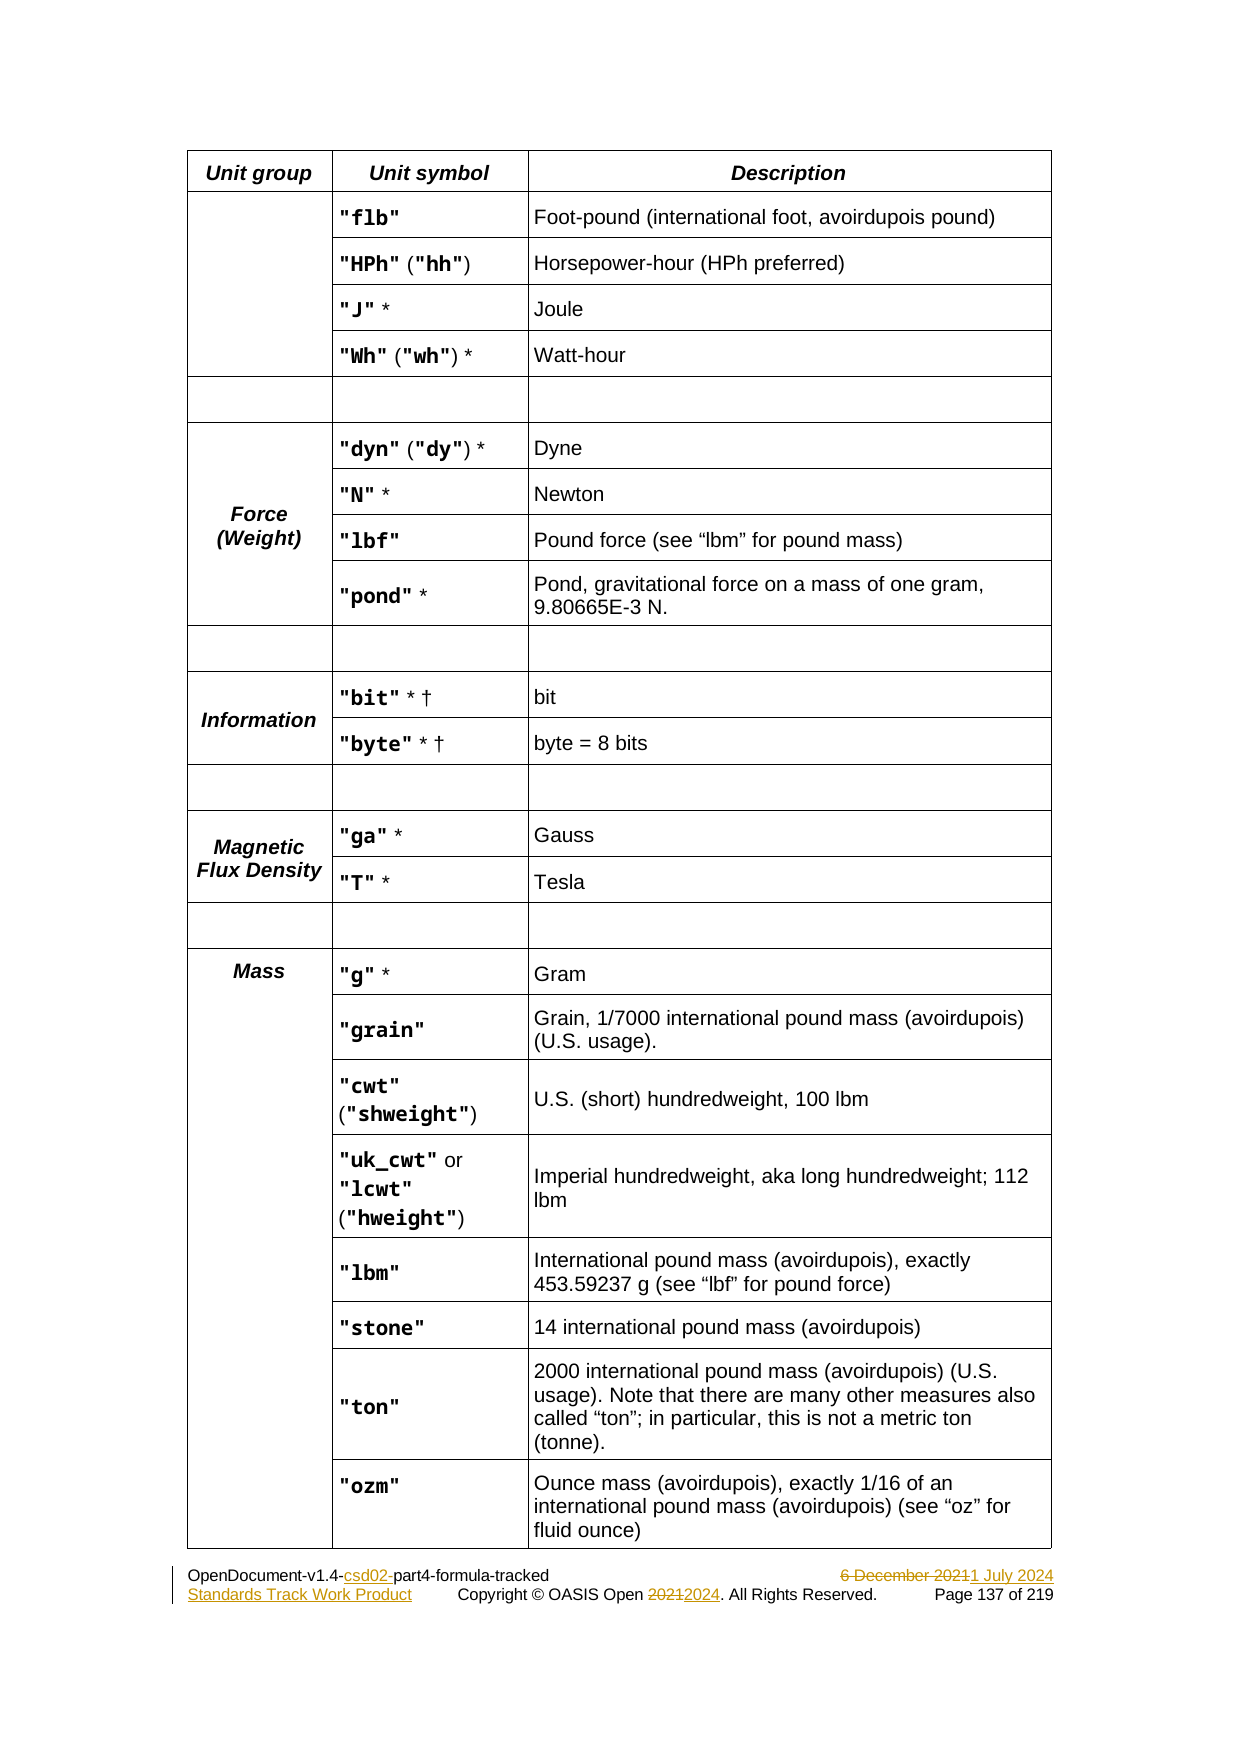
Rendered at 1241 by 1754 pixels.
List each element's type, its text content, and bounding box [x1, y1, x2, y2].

table_cell "cwt" ("shweight") [333, 1060, 528, 1133]
table_cell [333, 903, 528, 948]
table_cell "uk_cwt" or "lcwt" ("hweight") [333, 1135, 528, 1237]
table_cell [188, 903, 332, 948]
table_cell Grain, 1/7000 international pound mass (avoirdupois) (U.S. usage). [529, 995, 1051, 1059]
table_cell Dyne [529, 423, 1051, 468]
table_cell Mass [188, 949, 332, 1548]
table_header Unit symbol [333, 151, 528, 191]
table_cell Force (Weight) [188, 423, 332, 625]
table_cell Horsepower-hour (HPh preferred) [529, 238, 1051, 283]
table_cell Watt-hour [529, 331, 1051, 376]
table_cell "ozm" [333, 1460, 528, 1548]
table_header Description [529, 151, 1051, 191]
table_cell 2000 international pound mass (avoirdupois) (U.S. usage). Note that there are many other measures also called “ton”; in particular, this is not a metric ton (tonne). [529, 1349, 1051, 1459]
table_cell Imperial hundredweight, aka long hundredweight; 112 lbm [529, 1135, 1051, 1237]
table_cell "pond" * [333, 561, 528, 625]
table_cell Magnetic Flux Density [188, 811, 332, 902]
table_cell byte = 8 bits [529, 718, 1051, 763]
table_cell Newton [529, 469, 1051, 514]
table_cell "grain" [333, 995, 528, 1059]
table_cell "T" * [333, 857, 528, 902]
table_cell Gram [529, 949, 1051, 994]
table_cell "N" * [333, 469, 528, 514]
table_cell [188, 377, 332, 422]
table_cell [188, 192, 332, 376]
table_cell U.S. (short) hundredweight, 100 lbm [529, 1060, 1051, 1133]
table_cell [529, 903, 1051, 948]
table_cell "flb" [333, 192, 528, 237]
table_cell "J" * [333, 285, 528, 329]
table_cell "stone" [333, 1302, 528, 1348]
table_cell Foot-pound (international foot, avoirdupois pound) [529, 192, 1051, 237]
table_cell International pound mass (avoirdupois), exactly 453.59237 g (see “lbf” for pound force) [529, 1238, 1051, 1301]
table_cell [188, 765, 332, 809]
table_cell "ton" [333, 1349, 528, 1459]
table_cell Joule [529, 285, 1051, 329]
table_cell "dyn" ("dy") * [333, 423, 528, 468]
table_cell bit [529, 672, 1051, 717]
table_cell "HPh" ("hh") [333, 238, 528, 283]
table_cell "ga" * [333, 811, 528, 856]
table_cell Gauss [529, 811, 1051, 856]
table_cell [529, 765, 1051, 809]
table_cell Information [188, 672, 332, 763]
table_cell "bit" * † [333, 672, 528, 717]
table_cell Pound force (see “lbm” for pound mass) [529, 515, 1051, 560]
table_cell "g" * [333, 949, 528, 994]
table_cell [529, 626, 1051, 671]
table_cell [529, 377, 1051, 422]
table_cell 14 international pound mass (avoirdupois) [529, 1302, 1051, 1348]
table_cell [333, 765, 528, 809]
table_cell "lbf" [333, 515, 528, 560]
table_cell [188, 626, 332, 671]
table_cell Pond, gravitational force on a mass of one gram, 9.80665E-3 N. [529, 561, 1051, 625]
table_cell "lbm" [333, 1238, 528, 1301]
table_cell [333, 626, 528, 671]
table_cell Ounce mass (avoirdupois), exactly 1/16 of an international pound mass (avoirdupois) (see “oz” for fluid ounce) [529, 1460, 1051, 1548]
table_cell "Wh" ("wh") * [333, 331, 528, 376]
table_header Unit group [188, 151, 332, 191]
table_cell "byte" * † [333, 718, 528, 763]
table_cell [333, 377, 528, 422]
table_cell Tesla [529, 857, 1051, 902]
